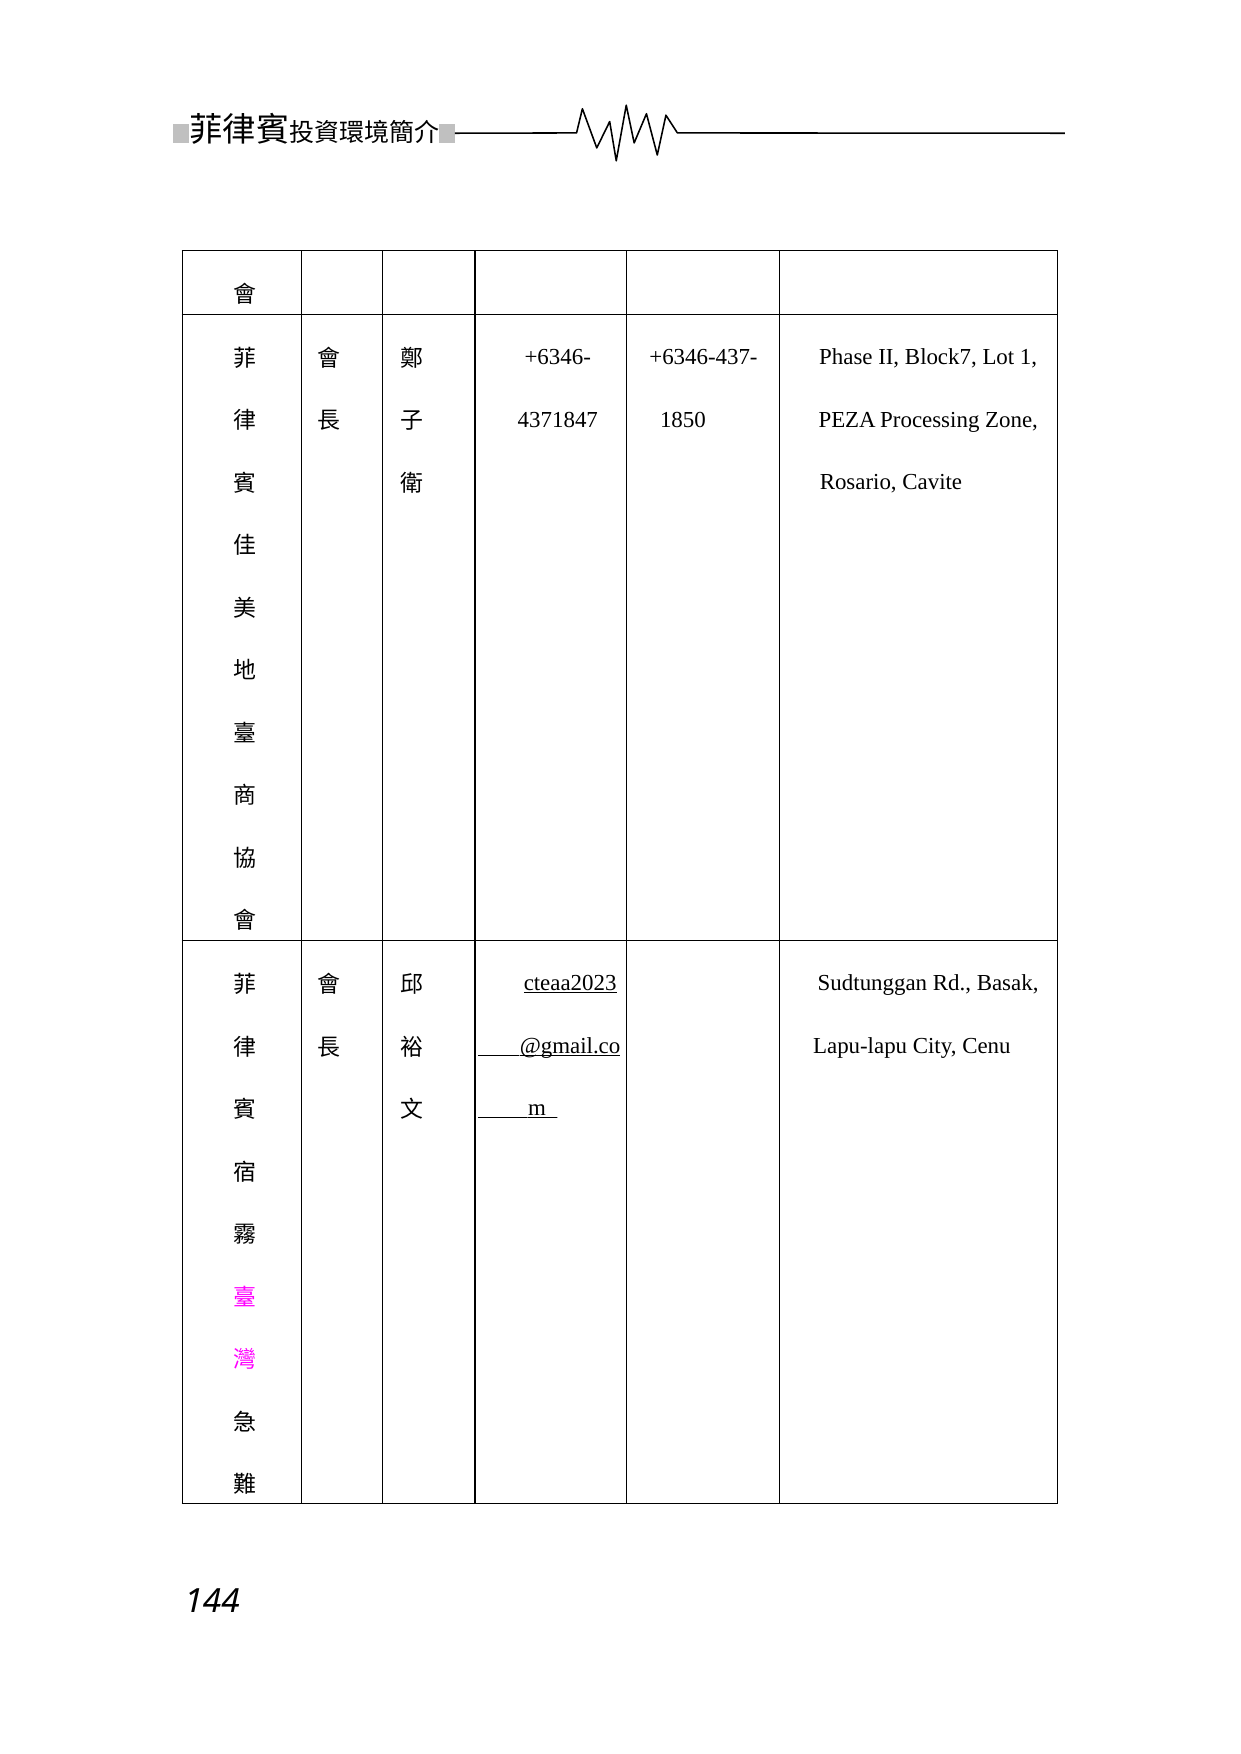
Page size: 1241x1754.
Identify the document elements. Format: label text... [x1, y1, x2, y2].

table_cell 鄭子衛 [383, 315, 474, 940]
table_cell [780, 251, 1057, 314]
table_cell +6346-4371847 [476, 315, 626, 940]
table_cell +6346-437-1850 [627, 315, 779, 940]
table_cell Sudtunggan Rd., Basak, Lapu-lapu City, Cenu [780, 941, 1057, 1503]
table_cell 會長 [302, 941, 382, 1503]
table_cell [302, 251, 382, 314]
table_cell [476, 251, 626, 314]
table_cell [383, 251, 474, 314]
table_cell 會 [183, 251, 301, 314]
table_cell [627, 251, 779, 314]
table_cell Phase II, Block7, Lot 1, PEZA Processing Zone, Rosario, Cavite [780, 315, 1057, 940]
table_cell cteaa2023@gmail.com [476, 941, 626, 1503]
table_cell 邱裕文 [383, 941, 474, 1503]
table_cell 菲律賓宿霧臺灣急難 [183, 941, 301, 1503]
table_cell 菲律賓佳美地臺商協會 [183, 315, 301, 940]
table_cell [627, 941, 779, 1503]
table_cell 會長 [302, 315, 382, 940]
